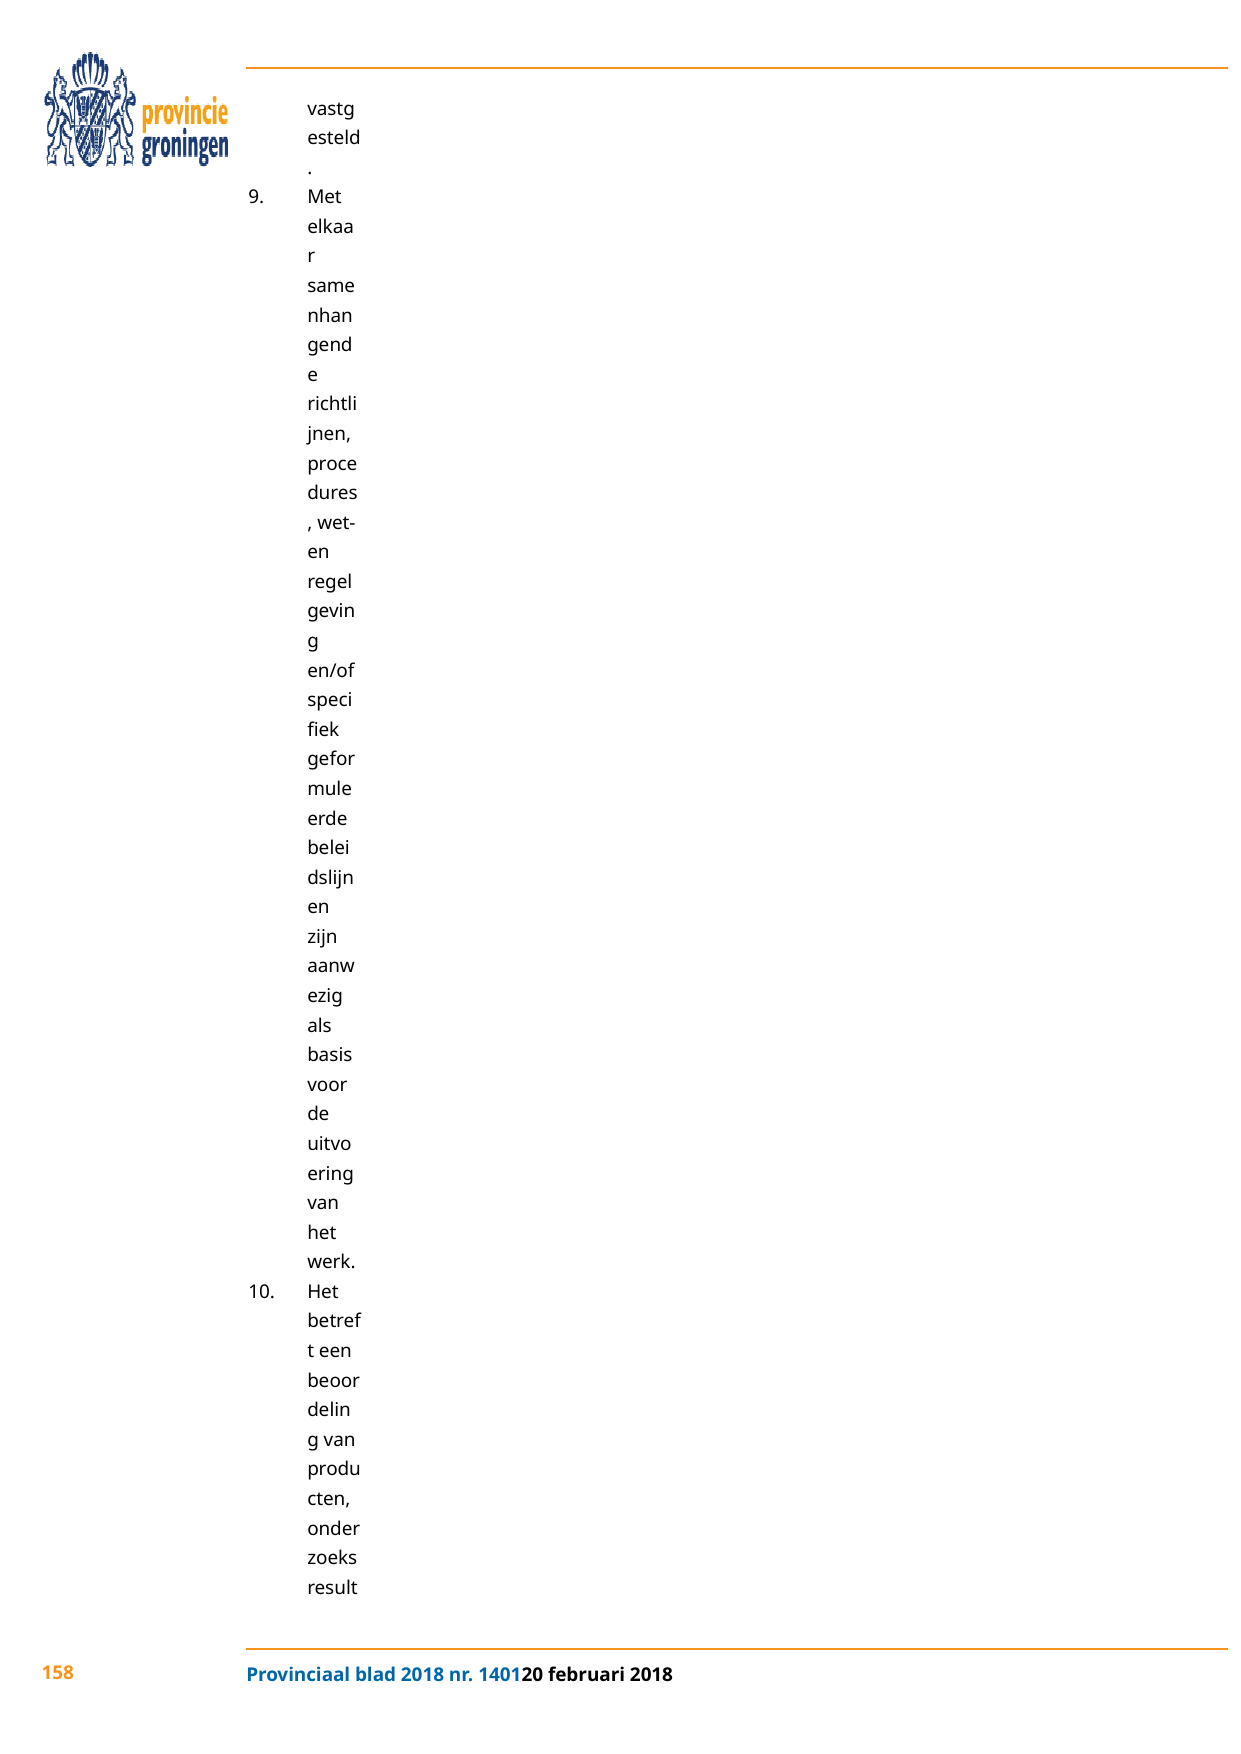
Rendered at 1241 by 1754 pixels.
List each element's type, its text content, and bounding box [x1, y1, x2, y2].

table_cell vastgesteld. Met elkaar samenhangende richtlijnen, procedures, wet- en regelgeving en/of specifiek geformuleerde beleidslijnen zijn aanwezig als basis voor de uitvoering van het werk. Het betreft een beoordeling van producten, onderzoeksresult [248, 95, 361, 1600]
table_cell [587, 95, 700, 1600]
picture [41, 47, 231, 172]
table_cell [813, 95, 926, 1600]
table_cell [926, 95, 1038, 1600]
table_cell [700, 95, 813, 1600]
table_cell [474, 95, 587, 1600]
table_cell [361, 95, 474, 1600]
table_cell [1039, 95, 1152, 1600]
